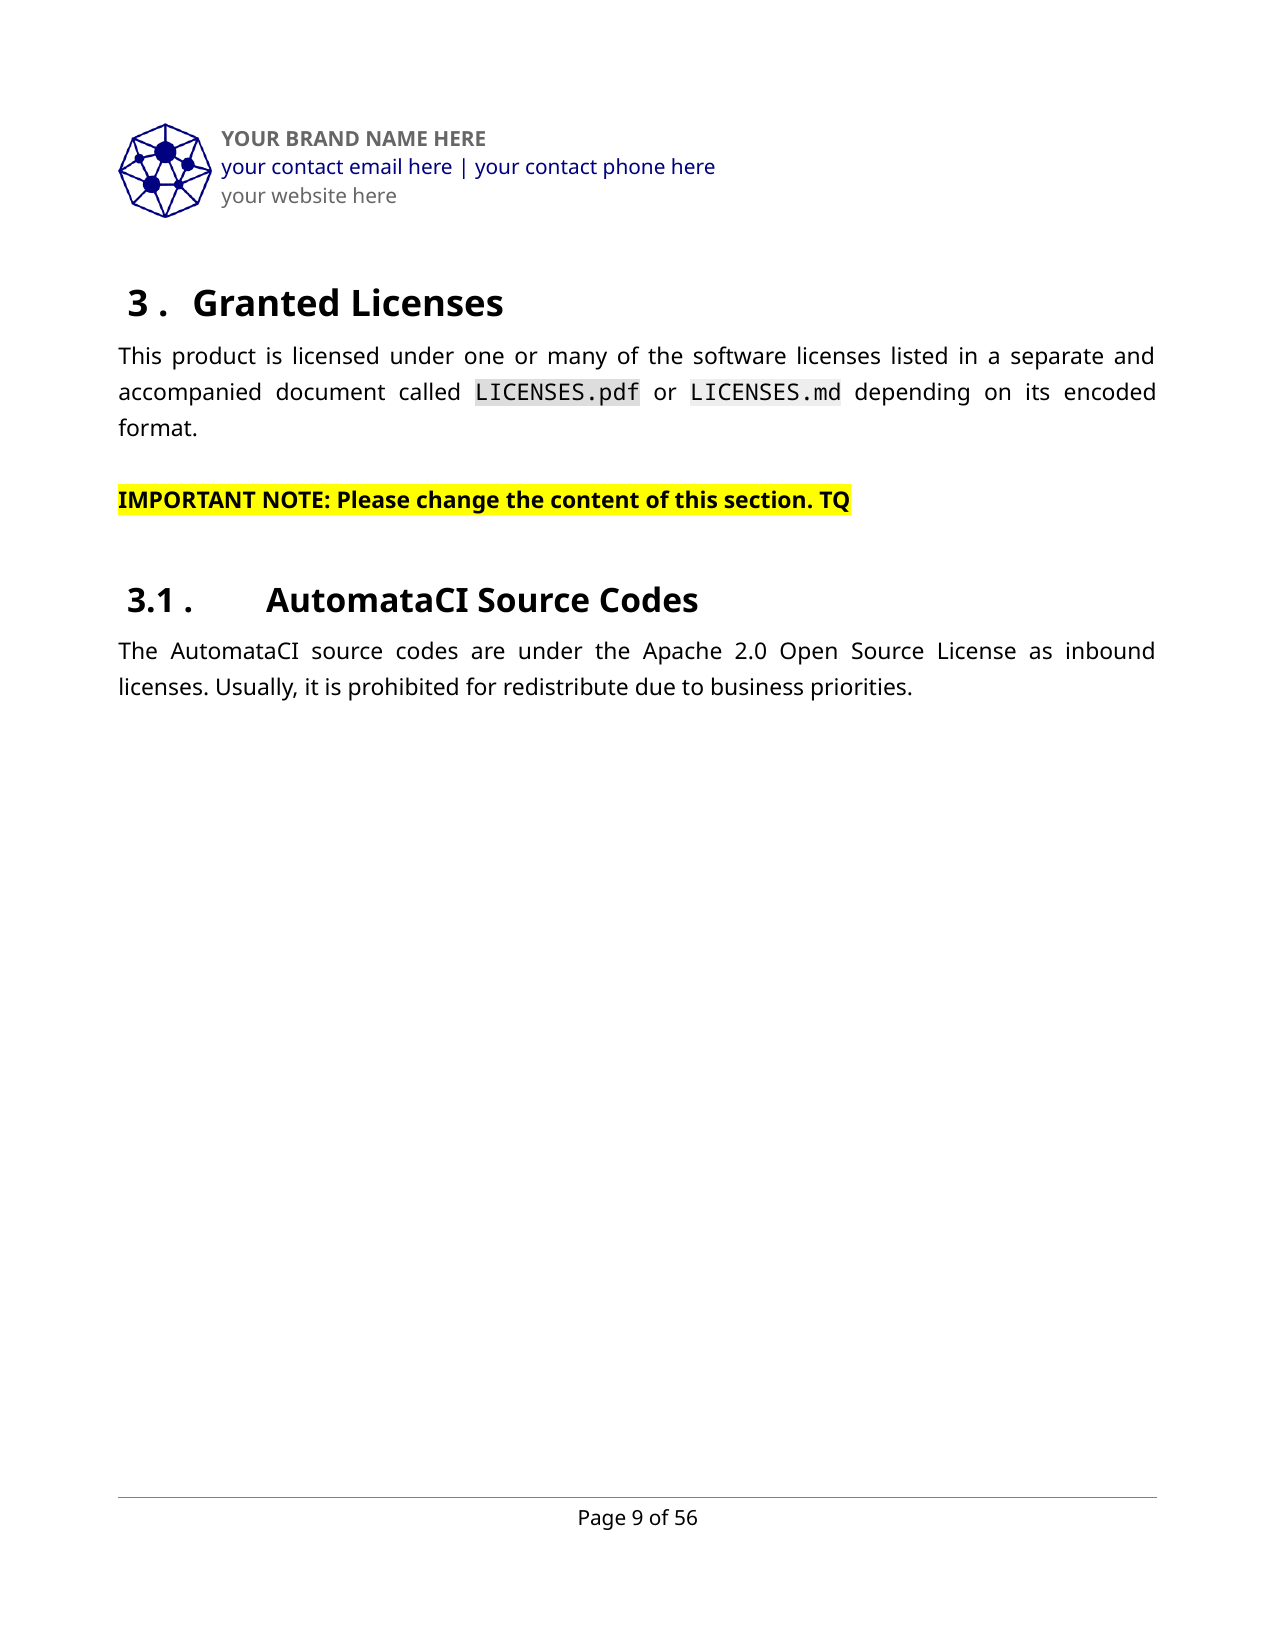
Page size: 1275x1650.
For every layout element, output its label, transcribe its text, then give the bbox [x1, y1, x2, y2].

text The AutomataCI source codes are under the Apache 2.0 Open Source License as inbound licenses. Usually, it is prohibited for redistribute due to business priorities. [118, 635, 1157, 702]
subtitle Granted Licenses [118, 278, 1157, 327]
text IMPORTANT NOTE: Please change the content of this section. TQ [118, 484, 1157, 515]
subtitle AutomataCI Source Codes [118, 576, 1157, 622]
picture [118, 123, 212, 218]
text This product is licensed under one or many of the software licenses listed in a separate and accompanied document called LICENSES.pdf or LICENSES.md depending on its encoded format. [118, 340, 1157, 443]
